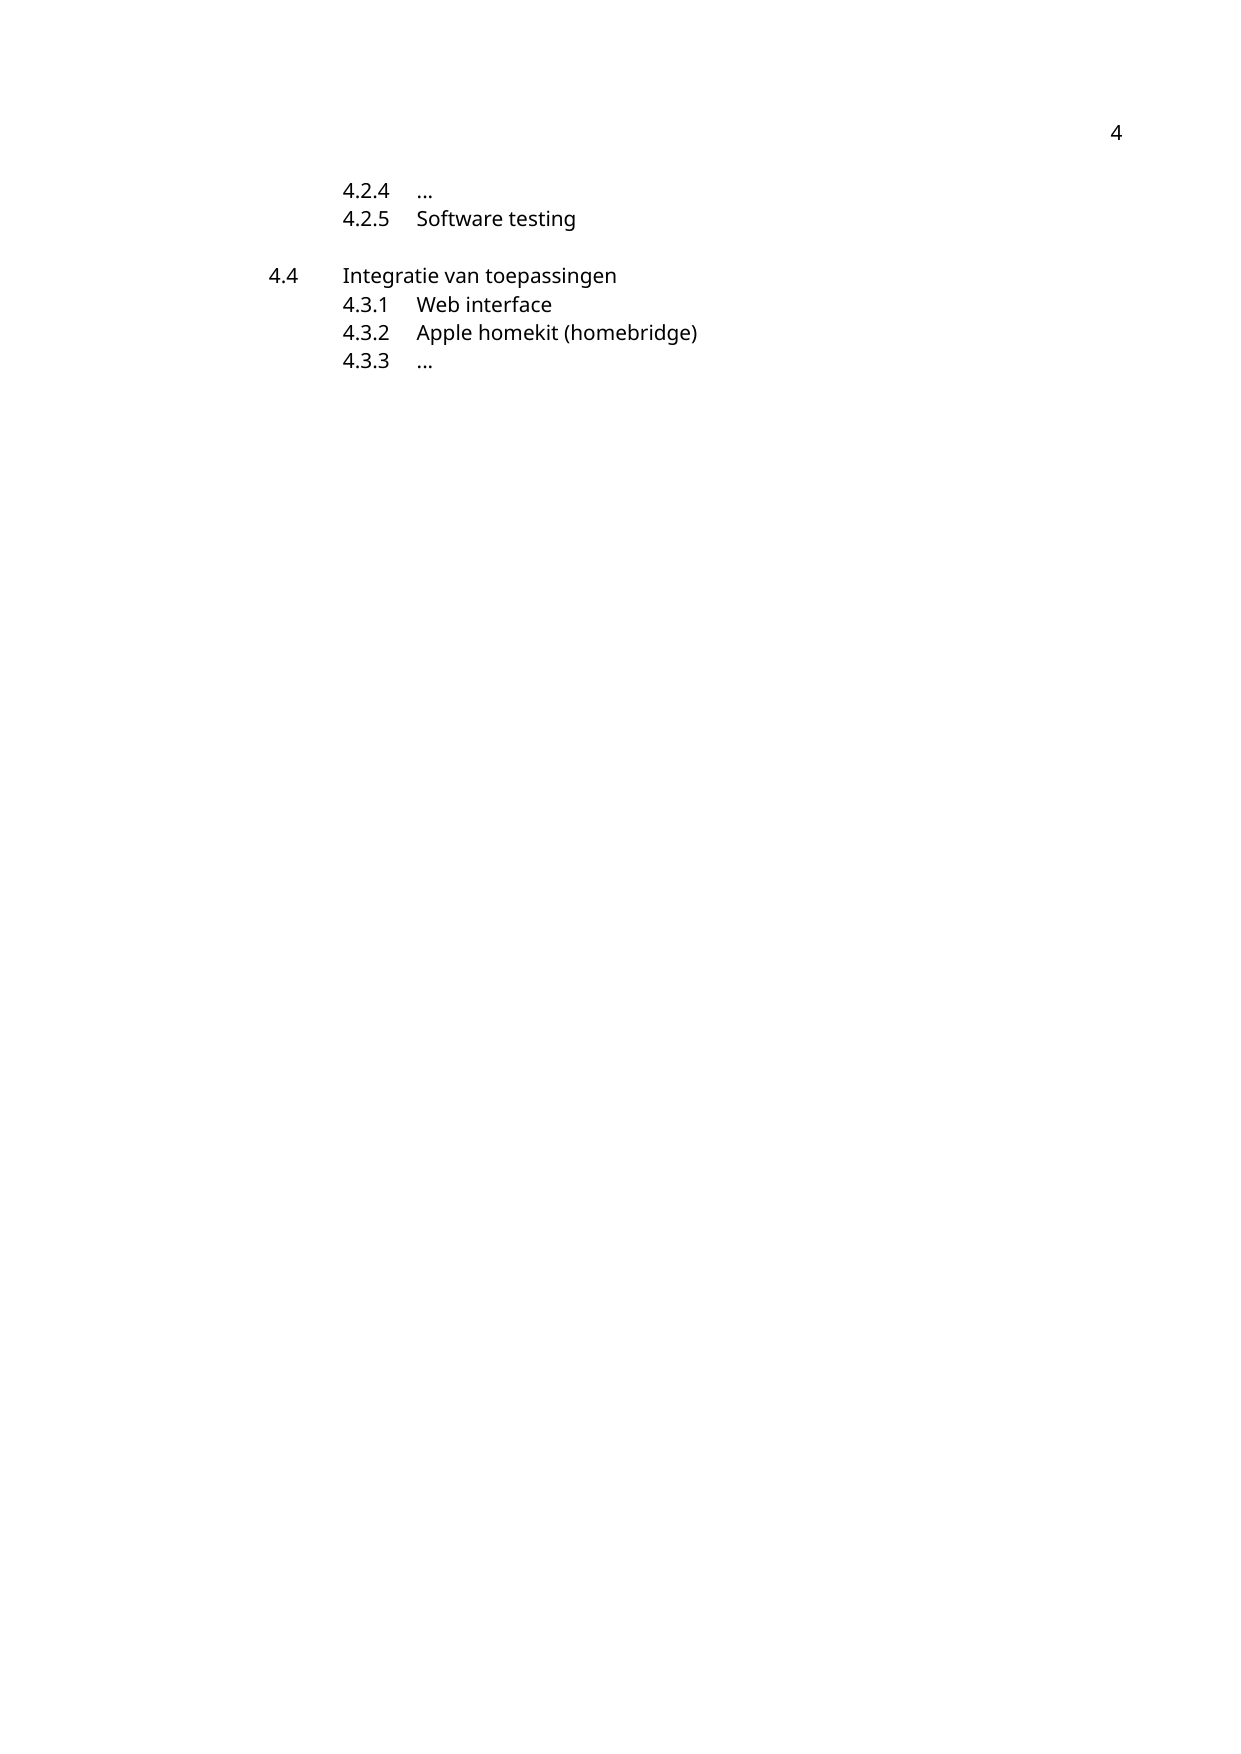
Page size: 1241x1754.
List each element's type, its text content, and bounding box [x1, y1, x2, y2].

text 4.2.5 Software testing [195, 204, 1122, 233]
text 4.3.2 Apple homekit (homebridge) [195, 318, 1122, 347]
text 4.3.3 ... [195, 347, 1122, 375]
text 4.3.1 Web interface [195, 290, 1122, 318]
text 4.4 Integratie van toepassingen [195, 261, 1122, 290]
text 4.2.4 ... [195, 176, 1122, 204]
